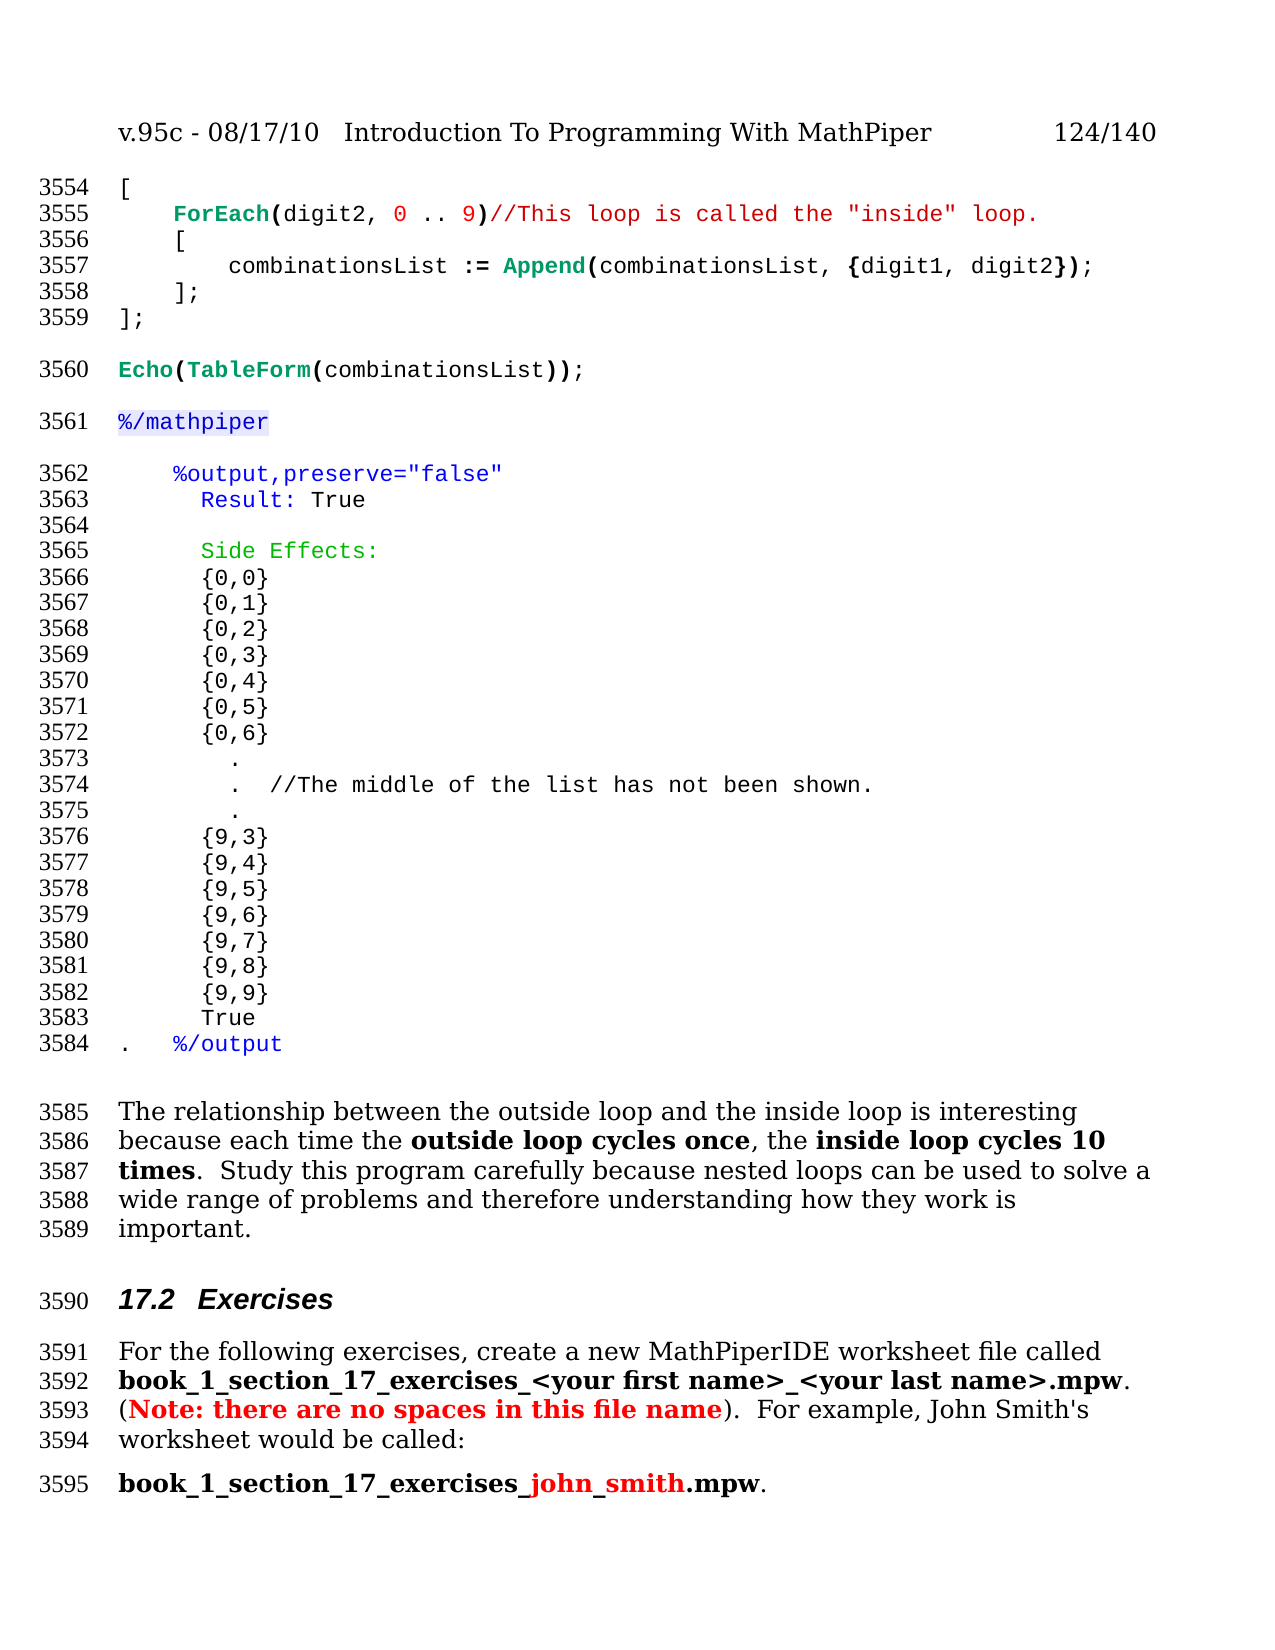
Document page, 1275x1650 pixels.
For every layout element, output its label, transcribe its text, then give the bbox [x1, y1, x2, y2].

text For the following exercises, create a new MathPiperIDE worksheet file called book_1_section_17_exercises_<your first name>_<your last name>.mpw. (Note: there are no spaces in this file name). For example, John Smith's worksheet would be called: [118, 1337, 1157, 1454]
text Result: True [118, 488, 1157, 514]
text {9,4} [118, 851, 1157, 877]
text {0,3} [118, 644, 1157, 669]
text ForEach(digit2, 0 .. 9)//This loop is called the "inside" loop. [118, 203, 1157, 229]
text {0,6} [118, 721, 1157, 747]
text book_1_section_17_exercises_john_smith.mpw. [118, 1469, 1157, 1498]
text The relationship between the outside loop and the inside loop is interesting because each time the outside loop cycles once, the inside loop cycles 10 times. Study this program carefully because nested loops can be used to solve a wide range of problems and therefore understanding how they work is important. [118, 1097, 1157, 1243]
text . [118, 799, 1157, 825]
text . [118, 747, 1157, 773]
text {0,2} [118, 618, 1157, 644]
text %/mathpiper [118, 410, 1157, 436]
text [ [118, 177, 1157, 203]
text {9,8} [118, 955, 1157, 981]
text {9,3} [118, 825, 1157, 851]
text [ [118, 229, 1157, 254]
text Side Effects: [118, 540, 1157, 566]
text ]; [118, 306, 1157, 332]
text {0,5} [118, 696, 1157, 721]
text True [118, 1007, 1157, 1033]
text combinationsList := Append(combinationsList, {digit1, digit2}); [118, 254, 1157, 281]
text {0,4} [118, 669, 1157, 696]
text {9,9} [118, 981, 1157, 1007]
text {9,7} [118, 929, 1157, 955]
text {9,5} [118, 877, 1157, 903]
text %output,preserve="false" [118, 462, 1157, 488]
subtitle Exercises [118, 1282, 1157, 1316]
text ]; [118, 281, 1157, 306]
text {0,0} [118, 566, 1157, 592]
text {9,6} [118, 903, 1157, 929]
text Echo(TableForm(combinationsList)); [118, 358, 1157, 384]
text . //The middle of the list has not been shown. [118, 773, 1157, 799]
text {0,1} [118, 592, 1157, 618]
text . %/output [118, 1033, 1157, 1059]
